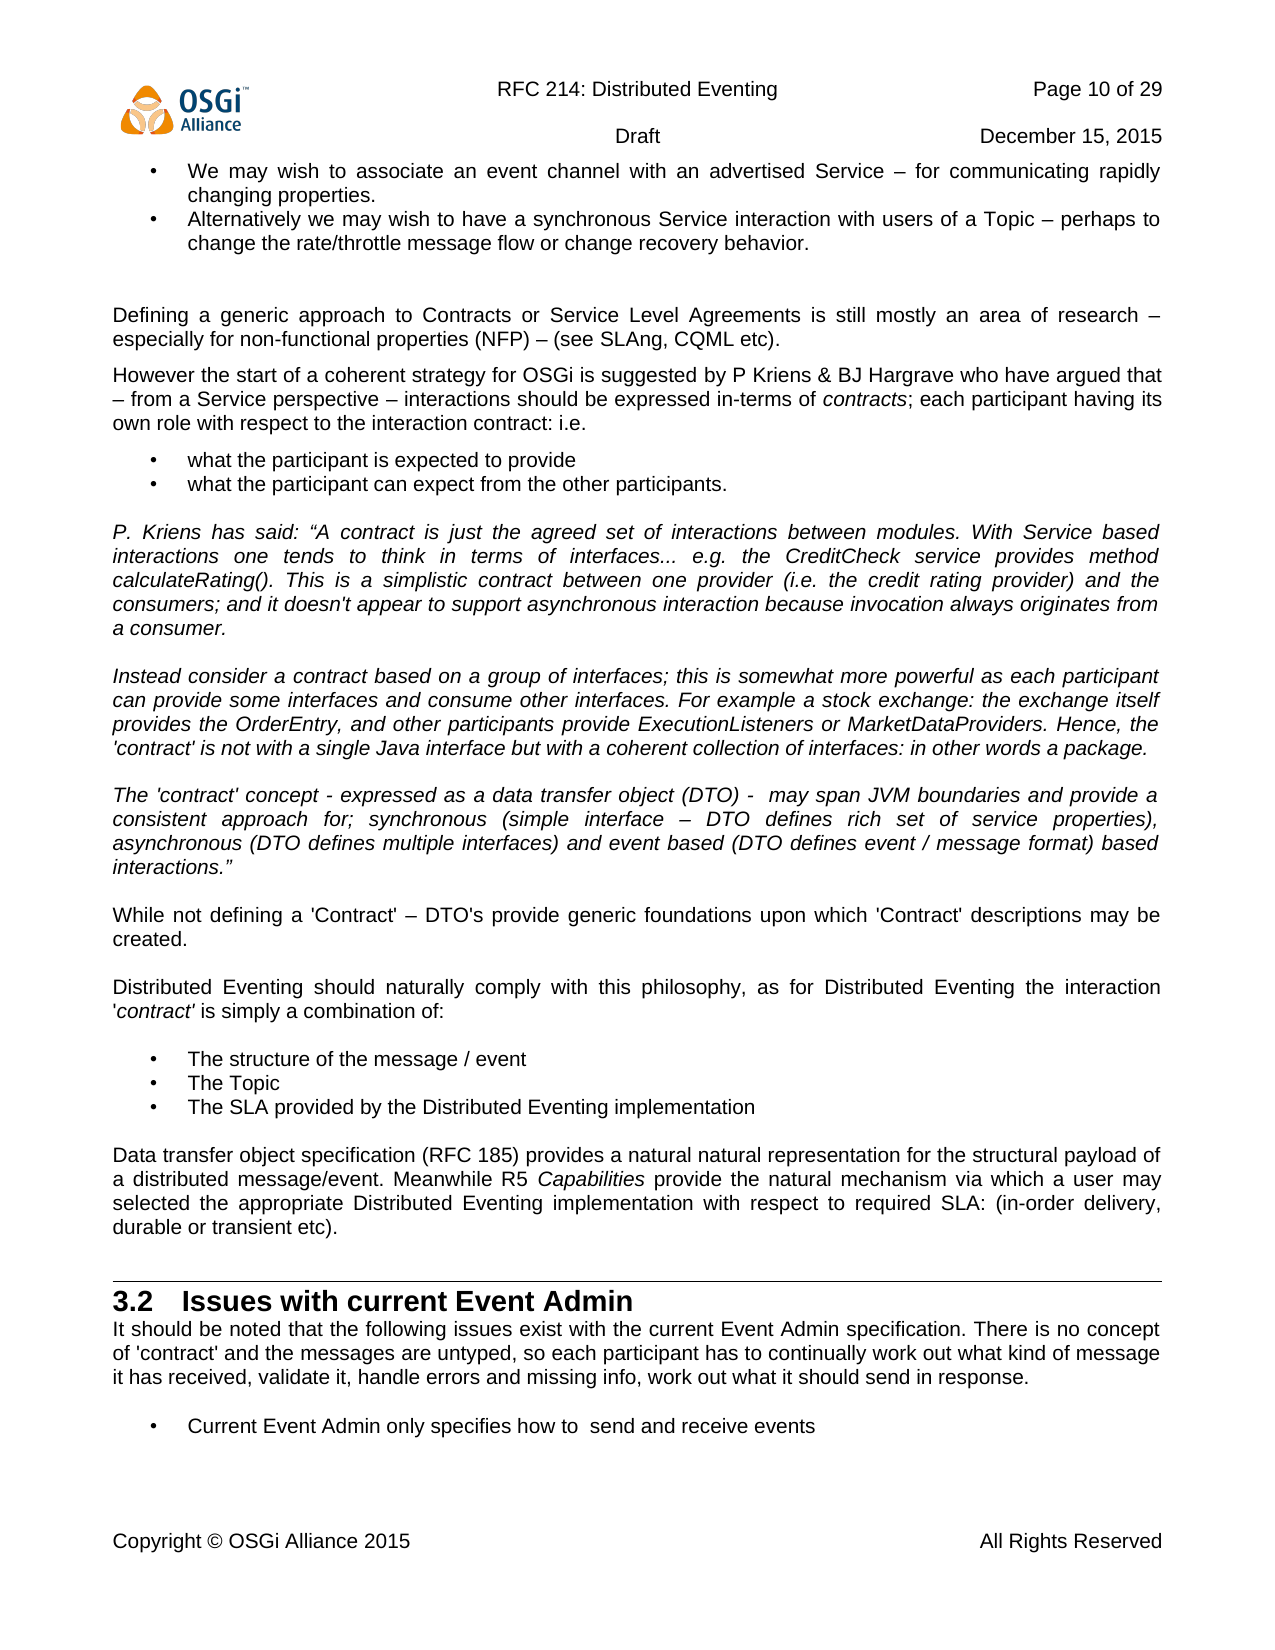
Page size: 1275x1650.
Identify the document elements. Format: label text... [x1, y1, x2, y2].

list Alternatively we may wish to have a synchronous Service interaction with users of a Topic – perhaps to change the rate/throttle message flow or change recovery behavior. [150, 207, 1162, 255]
list The Topic [150, 1071, 1162, 1095]
subtitle Issues with current Event Admin [112, 1282, 1162, 1317]
text P. Kriens has said: “A contract is just the agreed set of interactions between modules. With Service based interactions one tends to think in terms of interfaces... e.g. the CreditCheck service provides method calculateRating(). This is a simplistic contract between one provider (i.e. the credit rating provider) and the consumers; and it doesn't appear to support asynchronous interaction because invocation always originates from a consumer. [112, 520, 1162, 639]
list The structure of the message / event [150, 1047, 1162, 1071]
text Distributed Eventing should naturally comply with this philosophy, as for Distributed Eventing the interaction 'contract' is simply a combination of: [112, 975, 1162, 1023]
text The 'contract' concept - expressed as a data transfer object (DTO) - may span JVM boundaries and provide a consistent approach for; synchronous (simple interface – DTO defines rich set of service properties), asynchronous (DTO defines multiple interfaces) and event based (DTO defines event / message format) based interactions.” [112, 783, 1162, 879]
list Current Event Admin only specifies how to send and receive events [150, 1414, 1162, 1438]
list The SLA provided by the Distributed Eventing implementation [150, 1095, 1162, 1119]
text While not defining a 'Contract' – DTO's provide generic foundations upon which 'Contract' descriptions may be created. [112, 903, 1162, 951]
text However the start of a coherent strategy for OSGi is suggested by P Kriens & BJ Hargrave who have argued that – from a Service perspective – interactions should be expressed in-terms of contracts; each participant having its own role with respect to the interaction contract: i.e. [112, 363, 1162, 435]
text It should be noted that the following issues exist with the current Event Admin specification. There is no concept of 'contract' and the messages are untyped, so each participant has to continually work out what kind of message it has received, validate it, handle errors and missing info, work out what it should send in response. [112, 1317, 1162, 1389]
text Defining a generic approach to Contracts or Service Level Agreements is still mostly an area of research – especially for non-functional properties (NFP) – (see SLAng, CQML etc). [112, 303, 1162, 351]
text Data transfer object specification (RFC 185) provides a natural natural representation for the structural payload of a distributed message/event. Meanwhile R5 Capabilities provide the natural mechanism via which a user may selected the appropriate Distributed Eventing implementation with respect to required SLA: (in-order delivery, durable or transient etc). [112, 1143, 1162, 1239]
list what the participant can expect from the other participants. [150, 472, 1162, 496]
picture [113, 78, 257, 142]
text Instead consider a contract based on a group of interfaces; this is somewhat more powerful as each participant can provide some interfaces and consume other interfaces. For example a stock exchange: the exchange itself provides the OrderEntry, and other participants provide ExecutionListeners or MarketDataProviders. Hence, the 'contract' is not with a single Java interface but with a coherent collection of interfaces: in other words a package. [112, 663, 1162, 759]
list We may wish to associate an event channel with an advertised Service – for communicating rapidly changing properties. [150, 159, 1162, 207]
list what the participant is expected to provide [150, 448, 1162, 472]
